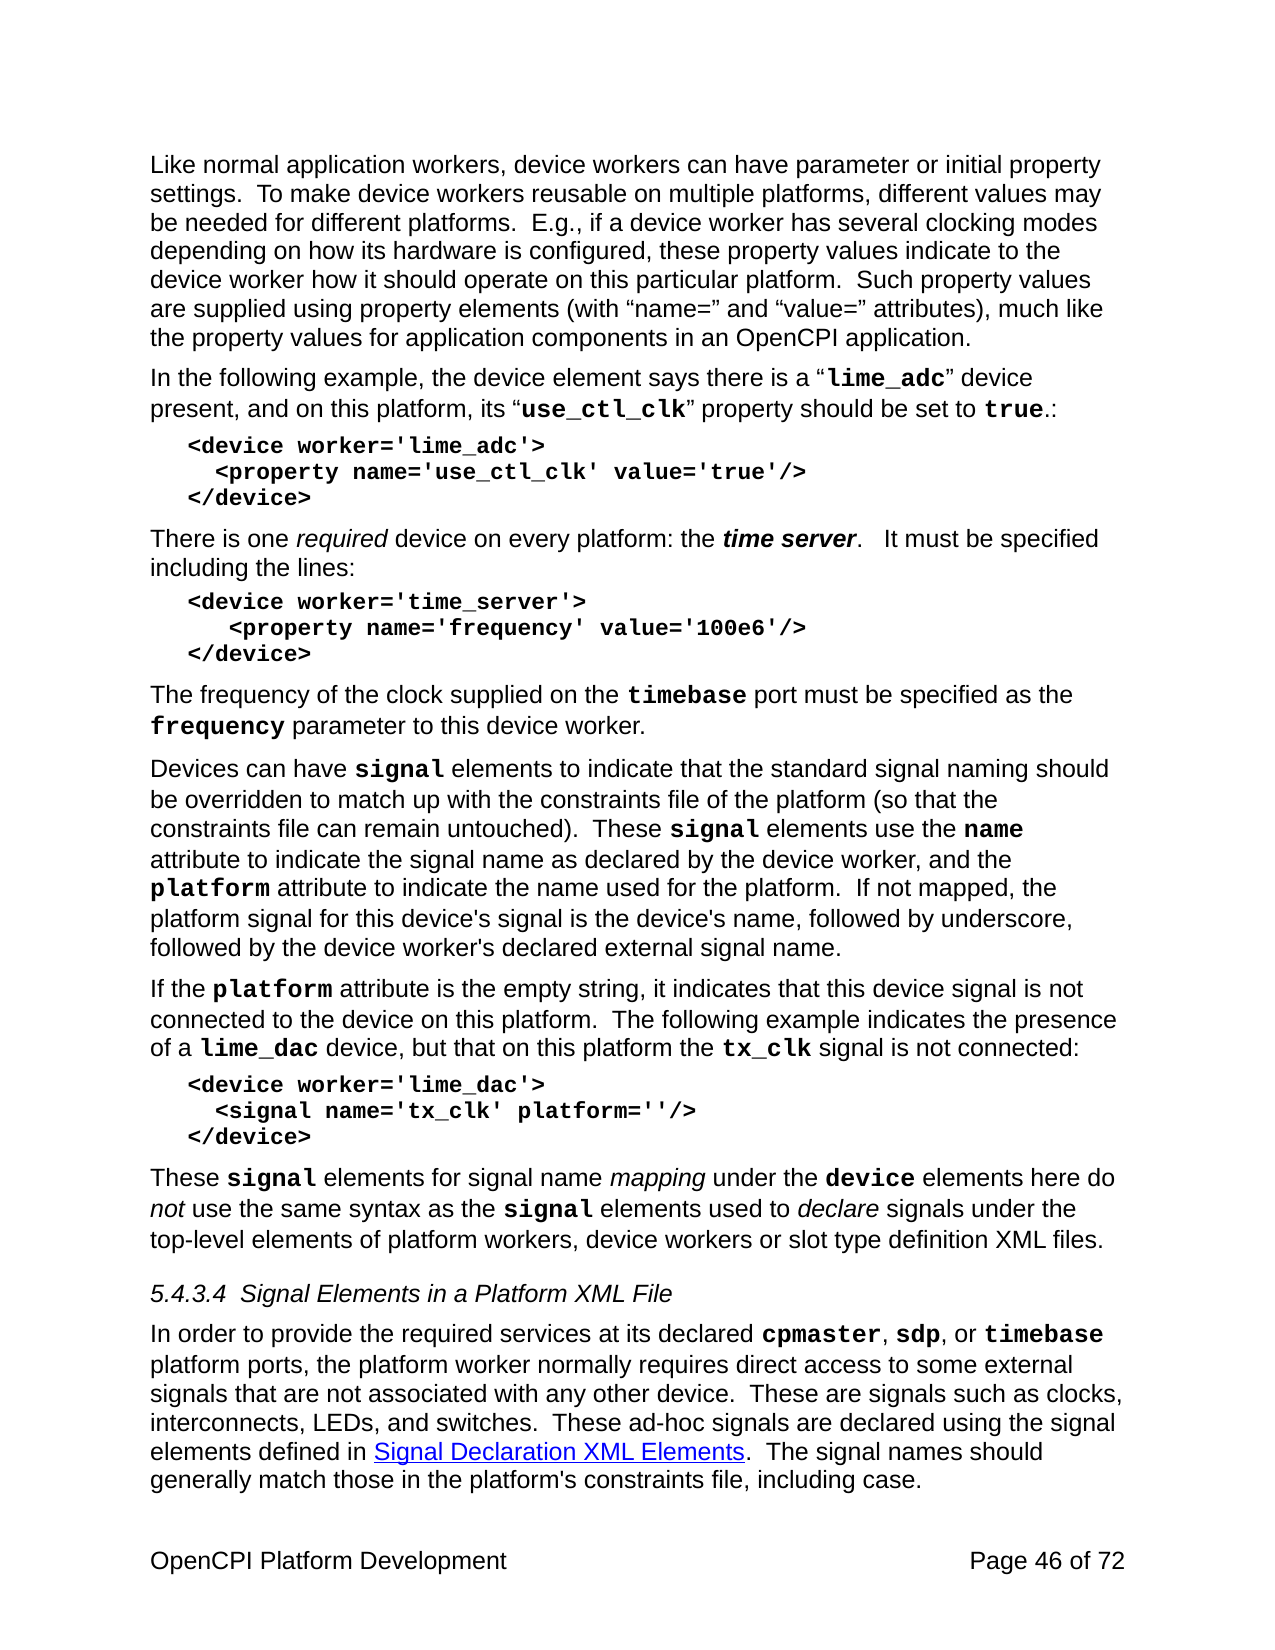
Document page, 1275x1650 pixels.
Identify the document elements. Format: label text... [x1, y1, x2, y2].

text Devices can have signal elements to indicate that the standard signal naming should be overridden to match up with the constraints file of the platform (so that the constraints file can remain untouched). These signal elements use the name attribute to indicate the signal name as declared by the device worker, and the platform attribute to indicate the name used for the platform. If not mapped, the platform signal for this device's signal is the device's name, followed by underscore, followed by the device worker's declared external signal name. [150, 754, 1125, 962]
text In order to provide the required services at its declared cpmaster, sdp, or timebase platform ports, the platform worker normally requires direct access to some external signals that are not associated with any other device. These are signals such as clocks, interconnects, LEDs, and switches. These ad-hoc signals are declared using the signal elements defined in Signal Declaration XML Elements. The signal names should generally match those in the platform's constraints file, including case. [150, 1319, 1125, 1494]
text These signal elements for signal name mapping under the device elements here do not use the same syntax as the signal elements used to declare signals under the top-level elements of platform workers, device workers or slot type definition XML files. [150, 1163, 1125, 1254]
text The frequency of the clock supplied on the timebase port must be specified as the frequency parameter to this device worker. [150, 680, 1125, 742]
text <device worker='time_server'> <property name='frequency' value='100e6'/> </device> [187, 590, 1125, 668]
subtitle Signal Elements in a Platform XML File [150, 1279, 1125, 1307]
text <device worker='lime_adc'> <property name='use_ctl_clk' value='true'/> </device> [187, 434, 1125, 512]
text Like normal application workers, device workers can have parameter or initial property settings. To make device workers reusable on multiple platforms, different values may be needed for different platforms. E.g., if a device worker has several clocking modes depending on how its hardware is configured, these property values indicate to the device worker how it should operate on this particular platform. Such property values are supplied using property elements (with “name=” and “value=” attributes), much like the property values for application components in an OpenCPI application. [150, 150, 1125, 351]
text <device worker='lime_dac'> <signal name='tx_clk' platform=''/> </device> [187, 1073, 1125, 1151]
text In the following example, the device element says there is a “lime_adc” device present, and on this platform, its “use_ctl_clk” property should be set to true.: [150, 363, 1125, 425]
text There is one required device on every platform: the time server. It must be specified including the lines: [150, 524, 1125, 581]
text If the platform attribute is the empty string, it indicates that this device signal is not connected to the device on this platform. The following example indicates the presence of a lime_dac device, but that on this platform the tx_clk signal is not connected: [150, 974, 1125, 1064]
